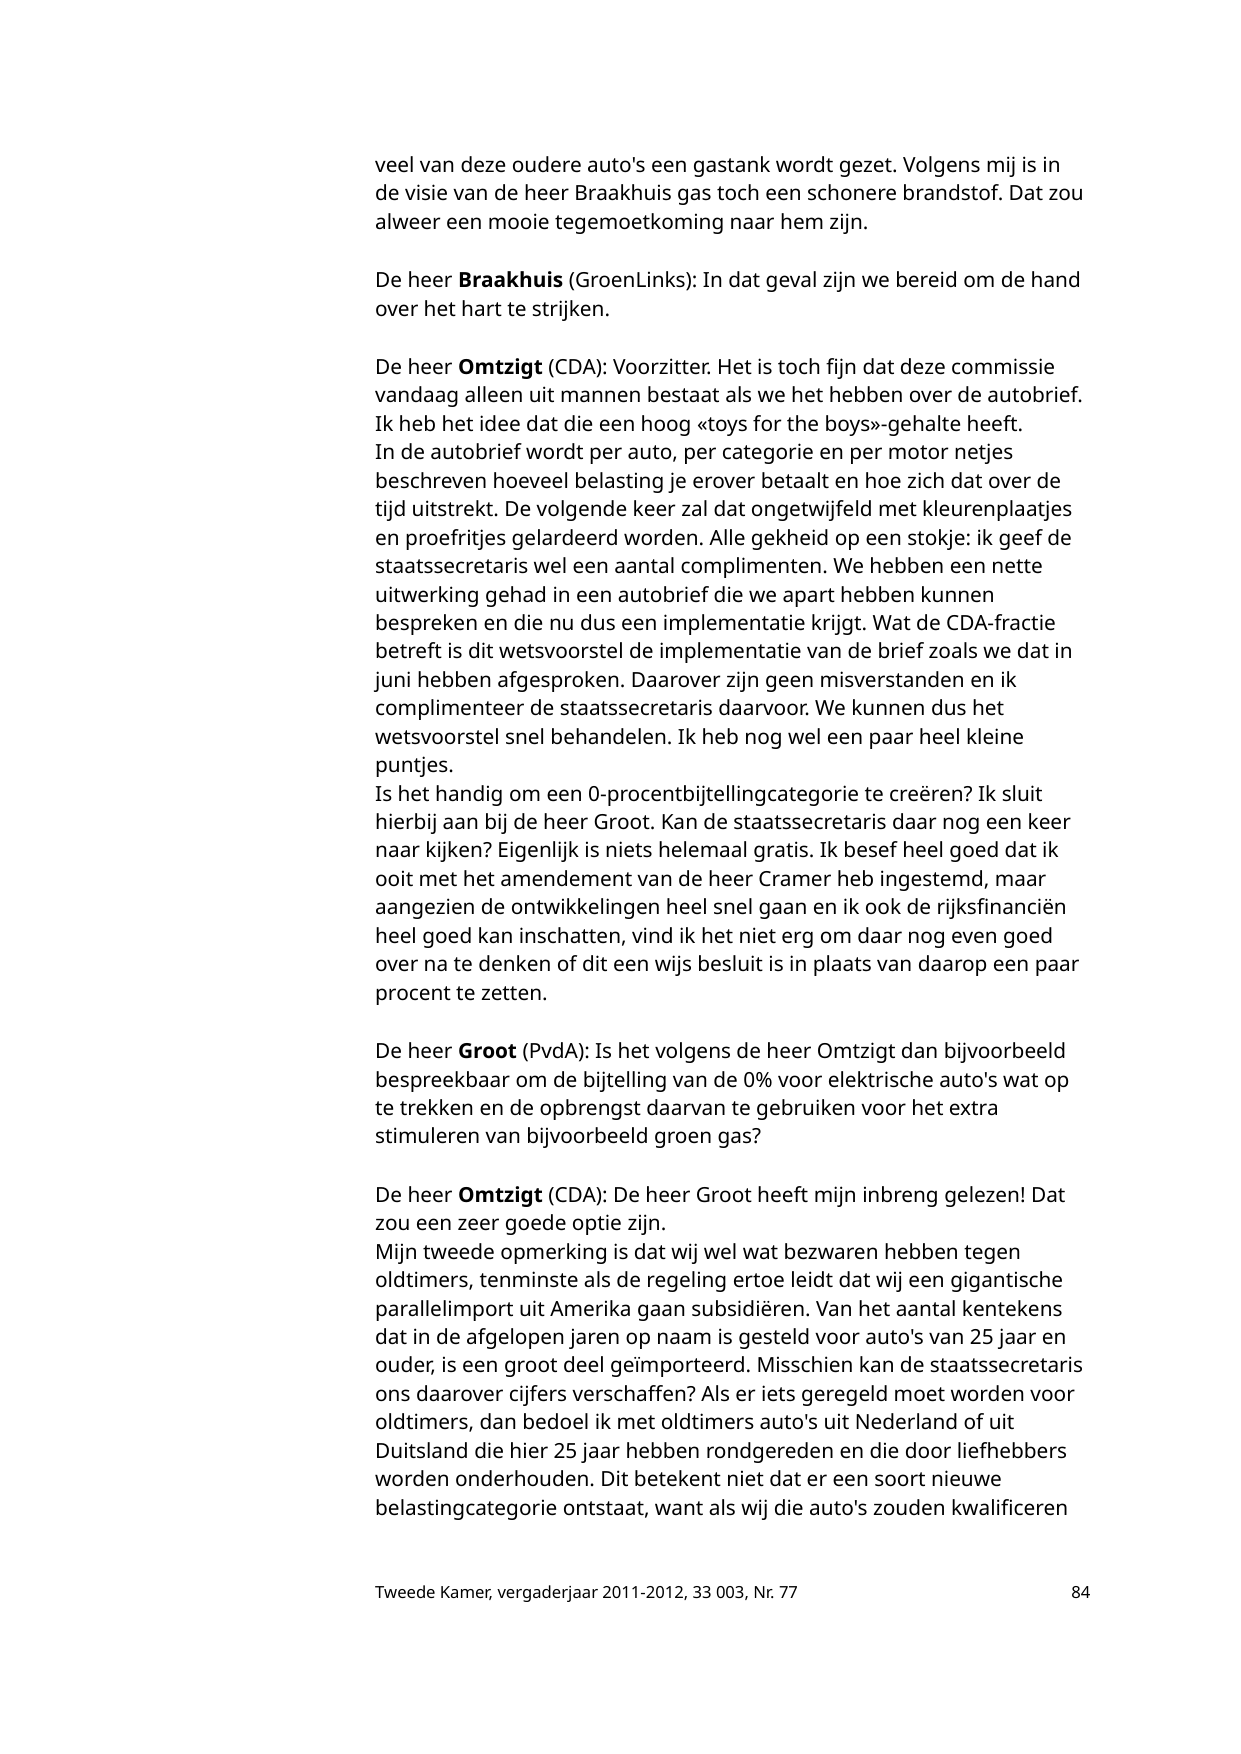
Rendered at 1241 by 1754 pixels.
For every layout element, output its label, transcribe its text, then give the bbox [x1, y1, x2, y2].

text Mijn tweede opmerking is dat wij wel wat bezwaren hebben tegen oldtimers, tenminste als de regeling ertoe leidt dat wij een gigantische parallelimport uit Amerika gaan subsidiëren. Van het aantal kentekens dat in de afgelopen jaren op naam is gesteld voor auto's van 25 jaar en ouder, is een groot deel geïmporteerd. Misschien kan de staatssecretaris ons daarover cijfers verschaffen? Als er iets geregeld moet worden voor oldtimers, dan bedoel ik met oldtimers auto's uit Nederland of uit Duitsland die hier 25 jaar hebben rondgereden en die door liefhebbers worden onderhouden. Dit betekent niet dat er een soort nieuwe belastingcategorie ontstaat, want als wij die auto's zouden kwalificeren [375, 1237, 1090, 1521]
text veel van deze oudere auto's een gastank wordt gezet. Volgens mij is in de visie van de heer Braakhuis gas toch een schonere brandstof. Dat zou alweer een mooie tegemoetkoming naar hem zijn. [375, 150, 1090, 235]
text De heer Omtzigt (CDA): De heer Groot heeft mijn inbreng gelezen! Dat zou een zeer goede optie zijn. [375, 1180, 1090, 1237]
text Is het handig om een 0-procentbijtellingcategorie te creëren? Ik sluit hierbij aan bij de heer Groot. Kan de staatssecretaris daar nog een keer naar kijken? Eigenlijk is niets helemaal gratis. Ik besef heel goed dat ik ooit met het amendement van de heer Cramer heb ingestemd, maar aangezien de ontwikkelingen heel snel gaan en ik ook de rijksfinanciën heel goed kan inschatten, vind ik het niet erg om daar nog even goed over na te denken of dit een wijs besluit is in plaats van daarop een paar procent te zetten. [375, 779, 1090, 1006]
text De heer Groot (PvdA): Is het volgens de heer Omtzigt dan bijvoorbeeld bespreekbaar om de bijtelling van de 0% voor elektrische auto's wat op te trekken en de opbrengst daarvan te gebruiken voor het extra stimuleren van bijvoorbeeld groen gas? [375, 1036, 1090, 1150]
text De heer Braakhuis (GroenLinks): In dat geval zijn we bereid om de hand over het hart te strijken. [375, 265, 1090, 322]
text De heer Omtzigt (CDA): Voorzitter. Het is toch fijn dat deze commissie vandaag alleen uit mannen bestaat als we het hebben over de autobrief. Ik heb het idee dat die een hoog «toys for the boys»-gehalte heeft. [375, 352, 1090, 437]
text In de autobrief wordt per auto, per categorie en per motor netjes beschreven hoeveel belasting je erover betaalt en hoe zich dat over de tijd uitstrekt. De volgende keer zal dat ongetwijfeld met kleurenplaatjes en proefritjes gelardeerd worden. Alle gekheid op een stokje: ik geef de staatssecretaris wel een aantal complimenten. We hebben een nette uitwerking gehad in een autobrief die we apart hebben kunnen bespreken en die nu dus een implementatie krijgt. Wat de CDA-fractie betreft is dit wetsvoorstel de implementatie van de brief zoals we dat in juni hebben afgesproken. Daarover zijn geen misverstanden en ik complimenteer de staatssecretaris daarvoor. We kunnen dus het wetsvoorstel snel behandelen. Ik heb nog wel een paar heel kleine puntjes. [375, 437, 1090, 779]
